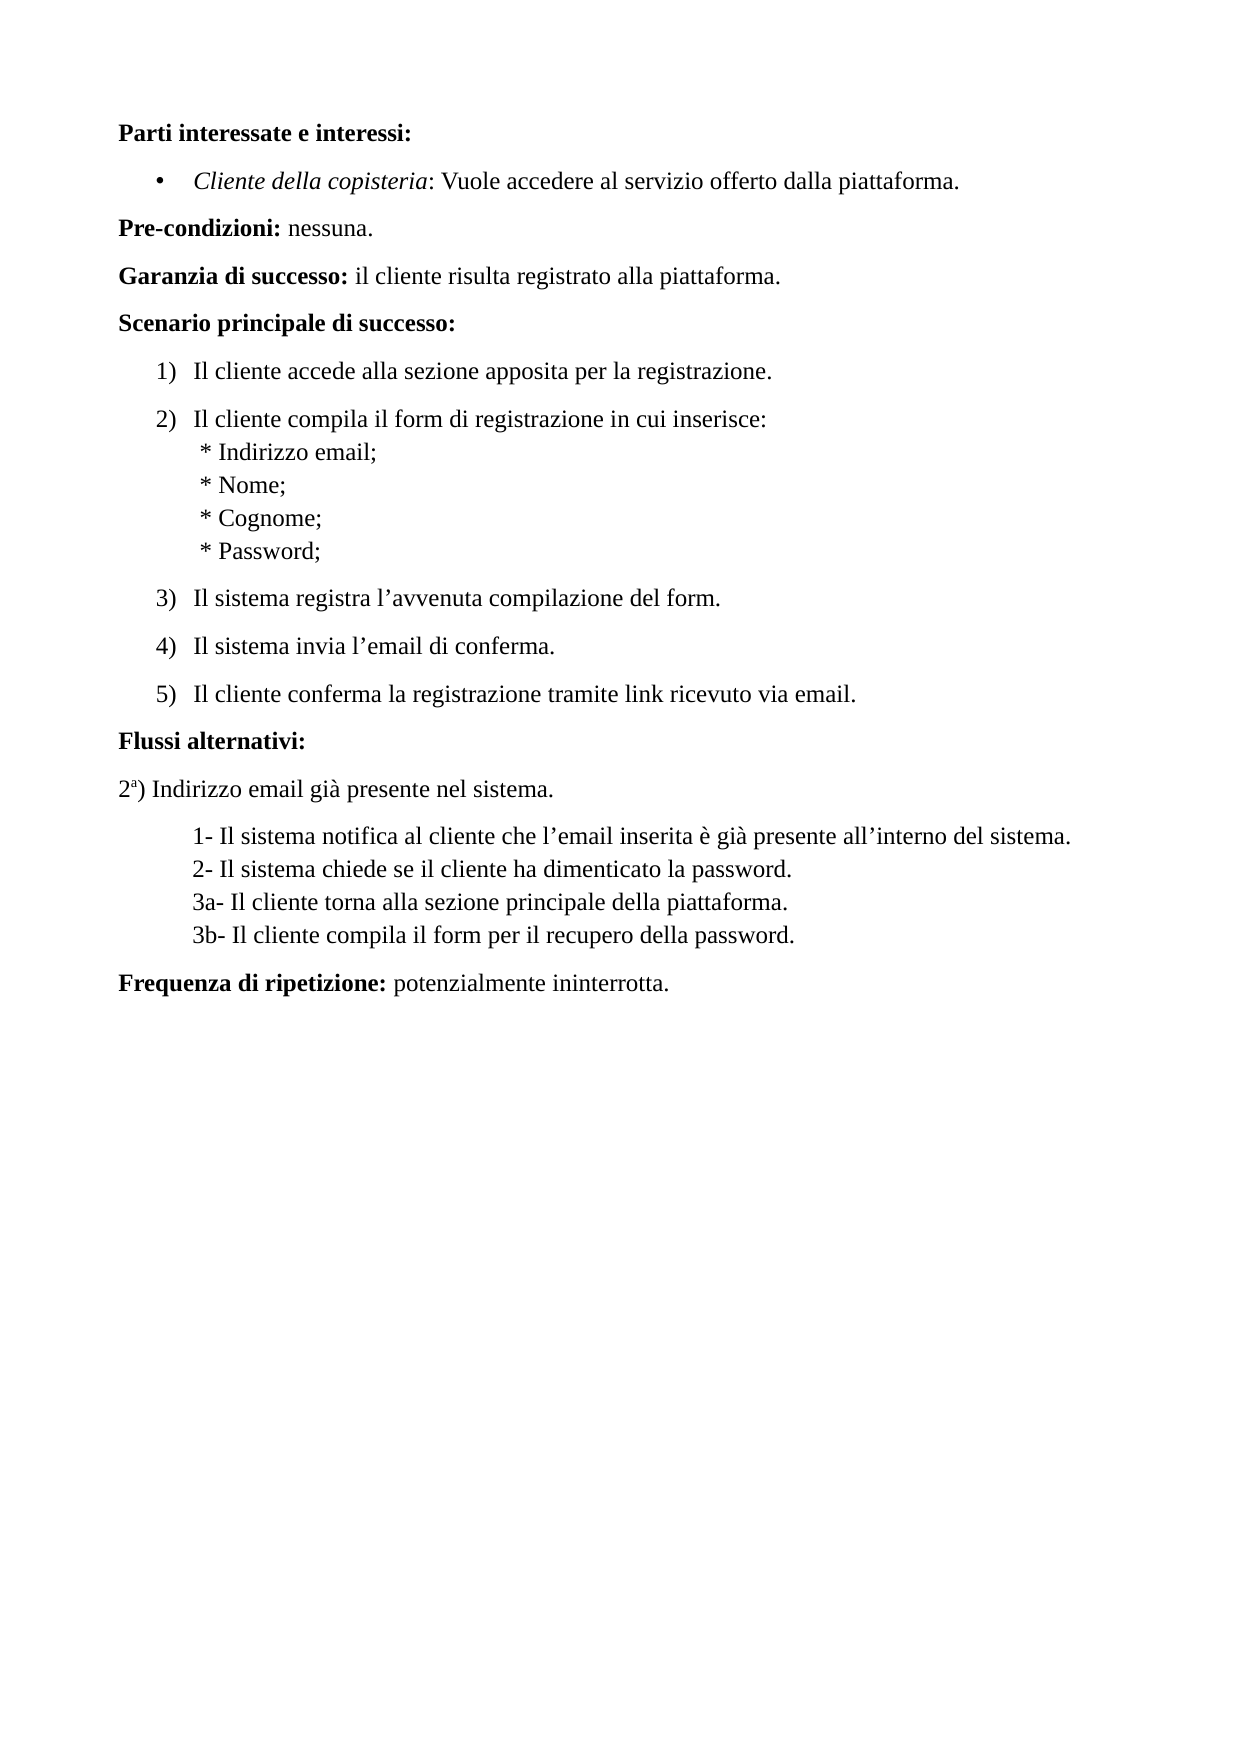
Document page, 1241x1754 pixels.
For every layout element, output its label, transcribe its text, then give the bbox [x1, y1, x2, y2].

text Flussi alternativi: [118, 726, 1122, 755]
list Il sistema invia l’email di conferma. [156, 631, 1122, 660]
text Garanzia di successo: il cliente risulta registrato alla piattaforma. [118, 261, 1122, 290]
text Parti interessate e interessi: [118, 118, 1122, 147]
list Il sistema registra l’avvenuta compilazione del form. [156, 583, 1122, 612]
text Frequenza di ripetizione: potenzialmente ininterrotta. [118, 968, 1122, 997]
text 2a) Indirizzo email già presente nel sistema. [118, 774, 1122, 803]
text 1- Il sistema notifica al cliente che l’email inserita è già presente all’interno del sistema. 2- Il sistema chiede se il cliente ha dimenticato la password. 3a- Il cliente torna alla sezione principale della piattaforma. 3b- Il cliente compila il form per il recupero della password. [118, 821, 1122, 949]
text Scenario principale di successo: [118, 308, 1122, 337]
list Il cliente accede alla sezione apposita per la registrazione. [156, 356, 1122, 385]
list Il cliente conferma la registrazione tramite link ricevuto via email. [156, 679, 1122, 707]
list Cliente della copisteria: Vuole accedere al servizio offerto dalla piattaforma. [156, 166, 1122, 194]
list Il cliente compila il form di registrazione in cui inserisce: * Indirizzo email; * Nome; * Cognome; * Password; [156, 404, 1122, 564]
text Pre-condizioni: nessuna. [118, 213, 1122, 242]
